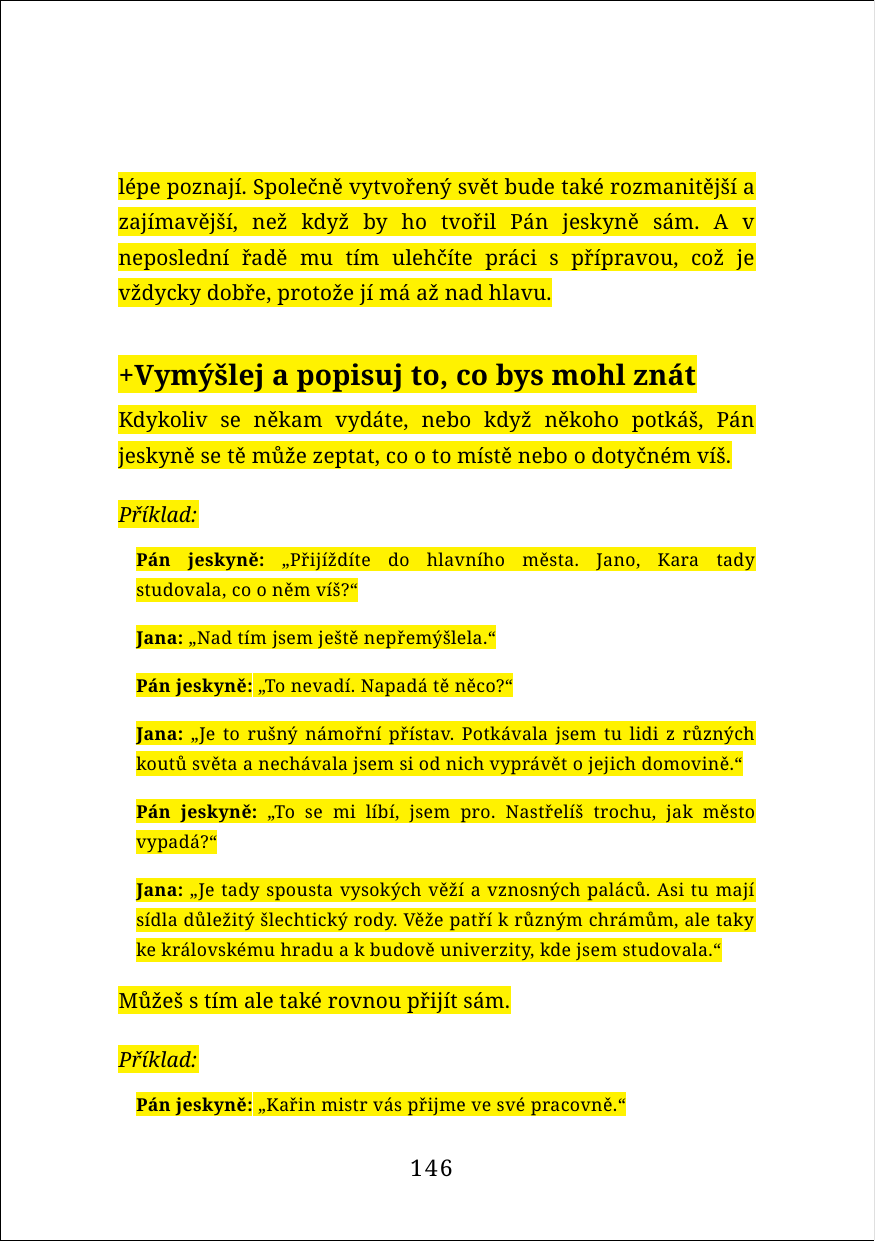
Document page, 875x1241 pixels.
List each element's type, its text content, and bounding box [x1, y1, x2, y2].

text Můžeš s tím ale také rovnou přijít sám. [118, 986, 756, 1014]
text lépe poznají. Společně vytvořený svět bude také rozmanitější a zajímavější, než když by ho tvořil Pán jeskyně sám. A v neposlední řadě mu tím ulehčíte práci s přípravou, což je vždycky dobře, protože jí má až nad hlavu. [118, 172, 756, 307]
text Kdykoliv se někam vydáte, nebo když někoho potkáš, Pán jeskyně se tě může zeptat, co o to místě nebo o dotyčném víš. [118, 405, 756, 469]
text Jana: „Je tady spousta vysokých věží a vznosných paláců. Asi tu mají sídla důležitý šlechtický rody. Věže patří k různým chrámům, ale taky ke královskému hradu a k budově univerzity, kde jsem studovala.“ [136, 877, 756, 962]
text Pán jeskyně: „To nevadí. Napadá tě něco?“ [136, 673, 756, 697]
text Pán jeskyně: „To se mi líbí, jsem pro. Nastřelíš trochu, jak město vypadá?“ [136, 799, 756, 854]
text Příklad: [118, 1045, 756, 1073]
text Jana: „Nad tím jsem ještě nepřemýšlela.“ [136, 625, 756, 649]
subtitle +Vymýšlej a popisuj to, co bys mohl znát [118, 355, 756, 393]
text Pán jeskyně: „Kařin mistr vás přijme ve své pracovně.“ [136, 1092, 756, 1116]
text Pán jeskyně: „Přijíždíte do hlavního města. Jano, Kara tady studovala, co o něm víš?“ [136, 547, 756, 602]
text Jana: „Je to rušný námořní přístav. Potkávala jsem tu lidi z různých koutů světa a nechávala jsem si od nich vyprávět o jejich domovině.“ [136, 721, 756, 776]
text Příklad: [118, 500, 756, 528]
